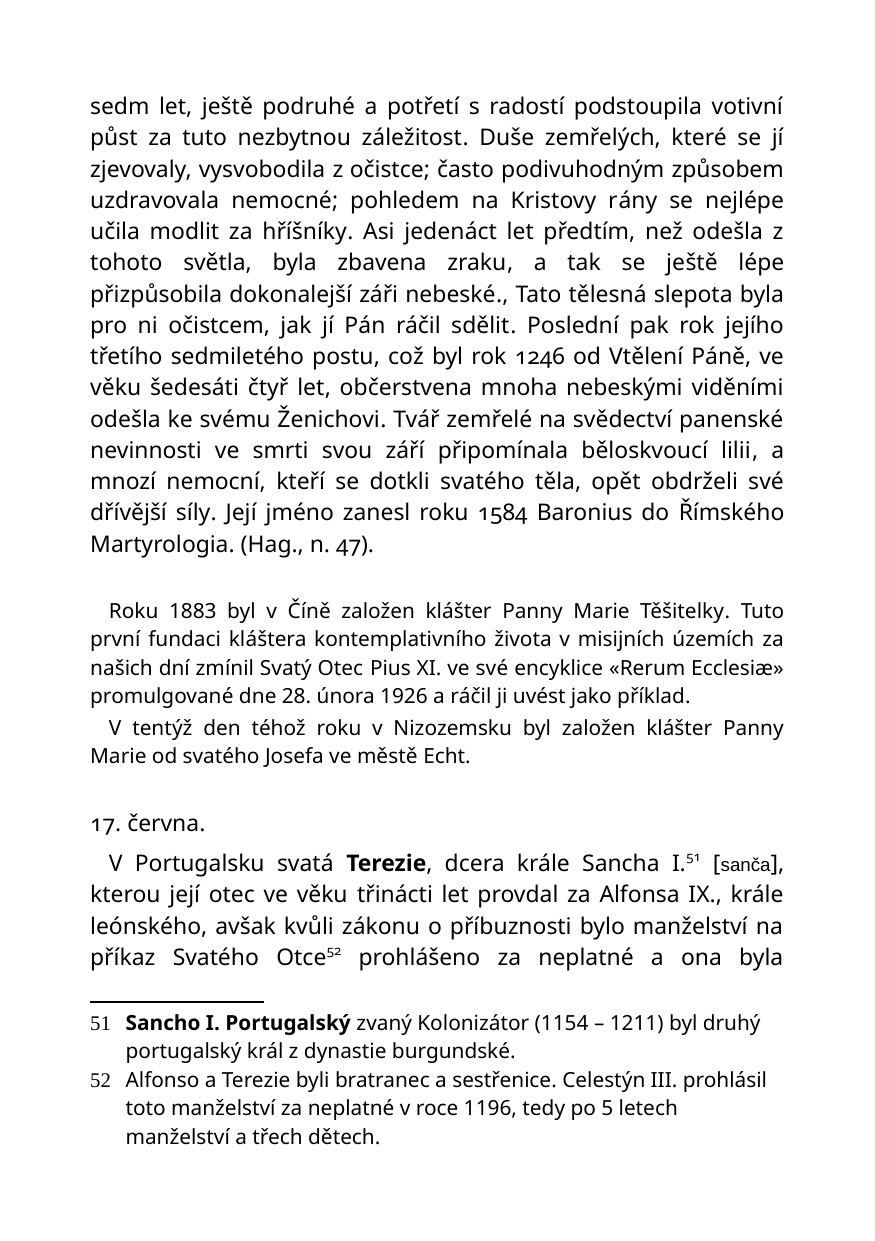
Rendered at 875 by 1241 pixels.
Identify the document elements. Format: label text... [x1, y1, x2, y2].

text sedm let, ještě podruhé a potřetí s radostí podstoupila votivní půst za tuto nezbytnou záležitost. Duše zemřelých, které se jí zjevovaly, vysvobodila z očistce; často podivuhodným způsobem uzdravovala nemocné; pohledem na Kristovy rány se nejlépe učila modlit za hříšníky. Asi jedenáct let předtím, než odešla z tohoto světla, byla zbavena zraku, a tak se ještě lépe přizpůsobila dokonalejší záři nebeské., Tato tělesná slepota byla pro ni očistcem, jak jí Pán ráčil sdělit. Poslední pak rok jejího třetího sedmiletého postu, což byl rok 1246 od Vtělení Páně, ve věku šedesáti čtyř let, občerstvena mnoha nebeskými viděními odešla ke svému Ženichovi. Tvář zemřelé na svědectví panenské nevinnosti ve smrti svou září připomínala běloskvoucí lilii, a mnozí nemocní, kteří se dotkli svatého těla, opět obdrželi své dřívější síly. Její jméno zanesl roku 1584 Baronius do Římského Martyrologia. (Hag., n. 47). [90, 90, 784, 559]
text Sancho I. Portugalský zvaný Kolonizátor (1154 – 1211) byl druhý portugalský král z dynastie burgundské. [90, 1008, 784, 1065]
text Roku 1883 byl v Číně založen klášter Panny Marie Těšitelky. Tuto první fundaci kláštera kontemplativního života v misijních územích za našich dní zmínil Svatý Otec Pius XI. ve své encyklice «Rerum Ecclesiæ» promulgované dne 28. února 1926 a ráčil ji uvést jako příklad. [90, 596, 784, 710]
text 17. června. [90, 807, 784, 838]
text Alfonso a Terezie byli bratranec a sestřenice. Celestýn III. prohlásil toto manželství za neplatné v roce 1196, tedy po 5 letech manželství a třech dětech. [90, 1065, 784, 1150]
text V Portugalsku svatá Terezie, dcera krále Sancha I. [sanča], kterou její otec ve věku třinácti let provdal za Alfonsa IX., krále leónského, avšak kvůli zákonu o příbuznosti bylo manželství na příkaz Svatého Otce prohlášeno za neplatné a ona byla [90, 847, 784, 972]
text V tentýž den téhož roku v Nizozemsku byl založen klášter Panny Marie od svatého Josefa ve městě Echt. [90, 713, 784, 770]
